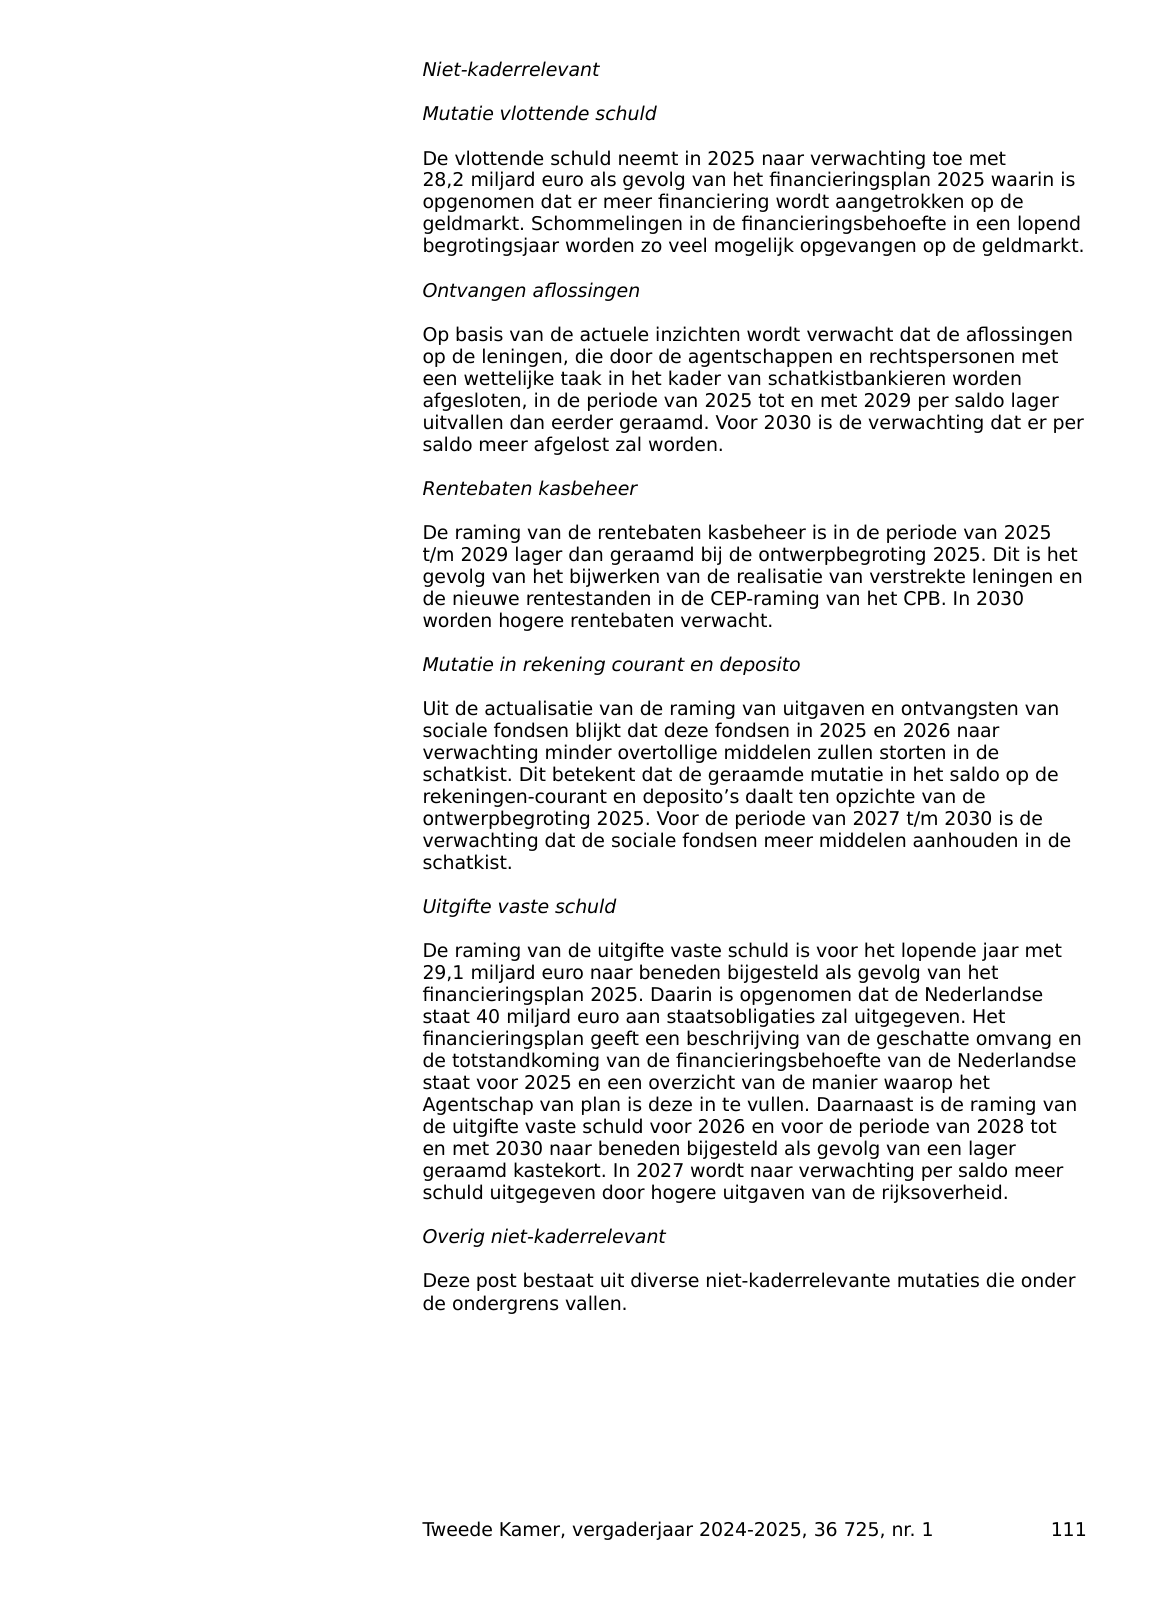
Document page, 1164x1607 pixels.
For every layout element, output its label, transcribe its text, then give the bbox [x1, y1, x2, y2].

subtitle Uitgifte vaste schuld [422, 896, 1087, 918]
text De raming van de uitgifte vaste schuld is voor het lopende jaar met 29,1 miljard euro naar beneden bĳgesteld als gevolg van het financieringsplan 2025. Daarin is opgenomen dat de Nederlandse staat 40 miljard euro aan staatsobligaties zal uitgegeven. Het financieringsplan geeft een beschrĳving van de geschatte omvang en de totstandkoming van de financieringsbehoefte van de Nederlandse staat voor 2025 en een overzicht van de manier waarop het Agentschap van plan is deze in te vullen. Daarnaast is de raming van de uitgifte vaste schuld voor 2026 en voor de periode van 2028 tot en met 2030 naar beneden bĳgesteld als gevolg van een lager geraamd kastekort. In 2027 wordt naar verwachting per saldo meer schuld uitgegeven door hogere uitgaven van de rijksoverheid. [422, 940, 1087, 1204]
text Uit de actualisatie van de raming van uitgaven en ontvangsten van sociale fondsen blĳkt dat deze fondsen in 2025 en 2026 naar verwachting minder overtollige middelen zullen storten in de schatkist. Dit betekent dat de geraamde mutatie in het saldo op de rekeningen-courant en deposito’s daalt ten opzichte van de ontwerpbegroting 2025. Voor de periode van 2027 t/m 2030 is de verwachting dat de sociale fondsen meer middelen aanhouden in de schatkist. [422, 698, 1087, 874]
text Deze post bestaat uit diverse niet-kaderrelevante mutaties die onder de ondergrens vallen. [422, 1270, 1087, 1314]
subtitle Mutatie in rekening courant en deposito [422, 654, 1087, 676]
subtitle Ontvangen aflossingen [422, 279, 1087, 301]
subtitle Niet-kaderrelevant [422, 59, 1087, 81]
text De raming van de rentebaten kasbeheer is in de periode van 2025 t/m 2029 lager dan geraamd bĳ de ontwerpbegroting 2025. Dit is het gevolg van het bĳwerken van de realisatie van verstrekte leningen en de nieuwe rentestanden in de CEP-raming van het CPB. In 2030 worden hogere rentebaten verwacht. [422, 522, 1087, 632]
subtitle Overig niet-kaderrelevant [422, 1226, 1087, 1248]
text Op basis van de actuele inzichten wordt verwacht dat de aflossingen op de leningen, die door de agentschappen en rechtspersonen met een wettelĳke taak in het kader van schatkistbankieren worden afgesloten, in de periode van 2025 tot en met 2029 per saldo lager uitvallen dan eerder geraamd. Voor 2030 is de verwachting dat er per saldo meer afgelost zal worden. [422, 324, 1087, 456]
subtitle Rentebaten kasbeheer [422, 478, 1087, 500]
subtitle Mutatie vlottende schuld [422, 103, 1087, 125]
text De vlottende schuld neemt in 2025 naar verwachting toe met 28,2 miljard euro als gevolg van het financieringsplan 2025 waarin is opgenomen dat er meer financiering wordt aangetrokken op de geldmarkt. Schommelingen in de financieringsbehoefte in een lopend begrotingsjaar worden zo veel mogelĳk opgevangen op de geldmarkt. [422, 147, 1087, 257]
